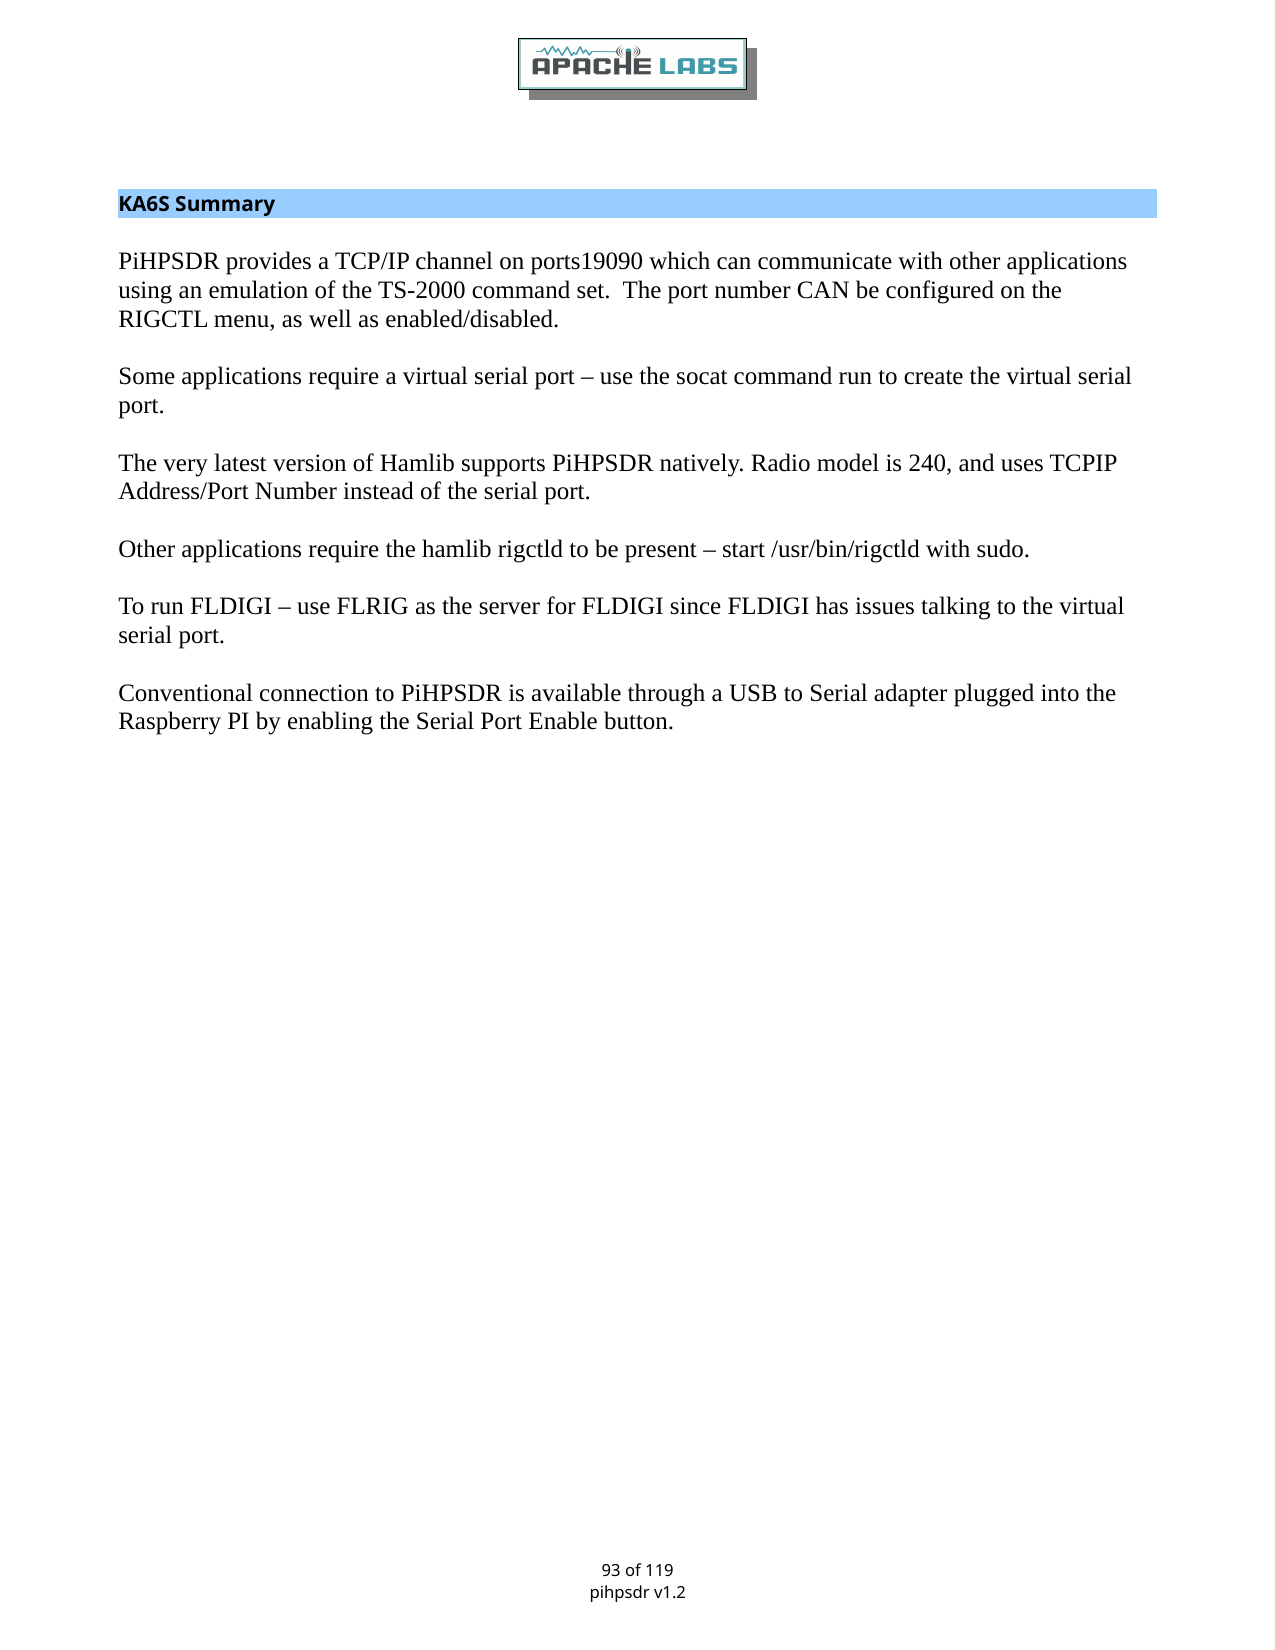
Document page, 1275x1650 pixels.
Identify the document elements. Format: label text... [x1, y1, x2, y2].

picture [521, 40, 744, 87]
text Some applications require a virtual serial port – use the socat command run to create the virtual serial port. [118, 361, 1157, 419]
text To run FLDIGI – use FLRIG as the server for FLDIGI since FLDIGI has issues talking to the virtual serial port. [118, 591, 1157, 649]
text Other applications require the hamlib rigctld to be present – start /usr/bin/rigctld with sudo. [118, 534, 1157, 563]
text Conventional connection to PiHPSDR is available through a USB to Serial adapter plugged into the Raspberry PI by enabling the Serial Port Enable button. [118, 678, 1157, 735]
subtitle KA6S Summary [118, 189, 1157, 218]
text PiHPSDR provides a TCP/IP channel on ports19090 which can communicate with other applications using an emulation of the TS-2000 command set. The port number CAN be configured on the RIGCTL menu, as well as enabled/disabled. [118, 246, 1157, 333]
text The very latest version of Hamlib supports PiHPSDR natively. Radio model is 240, and uses TCPIP Address/Port Number instead of the serial port. [118, 448, 1157, 505]
